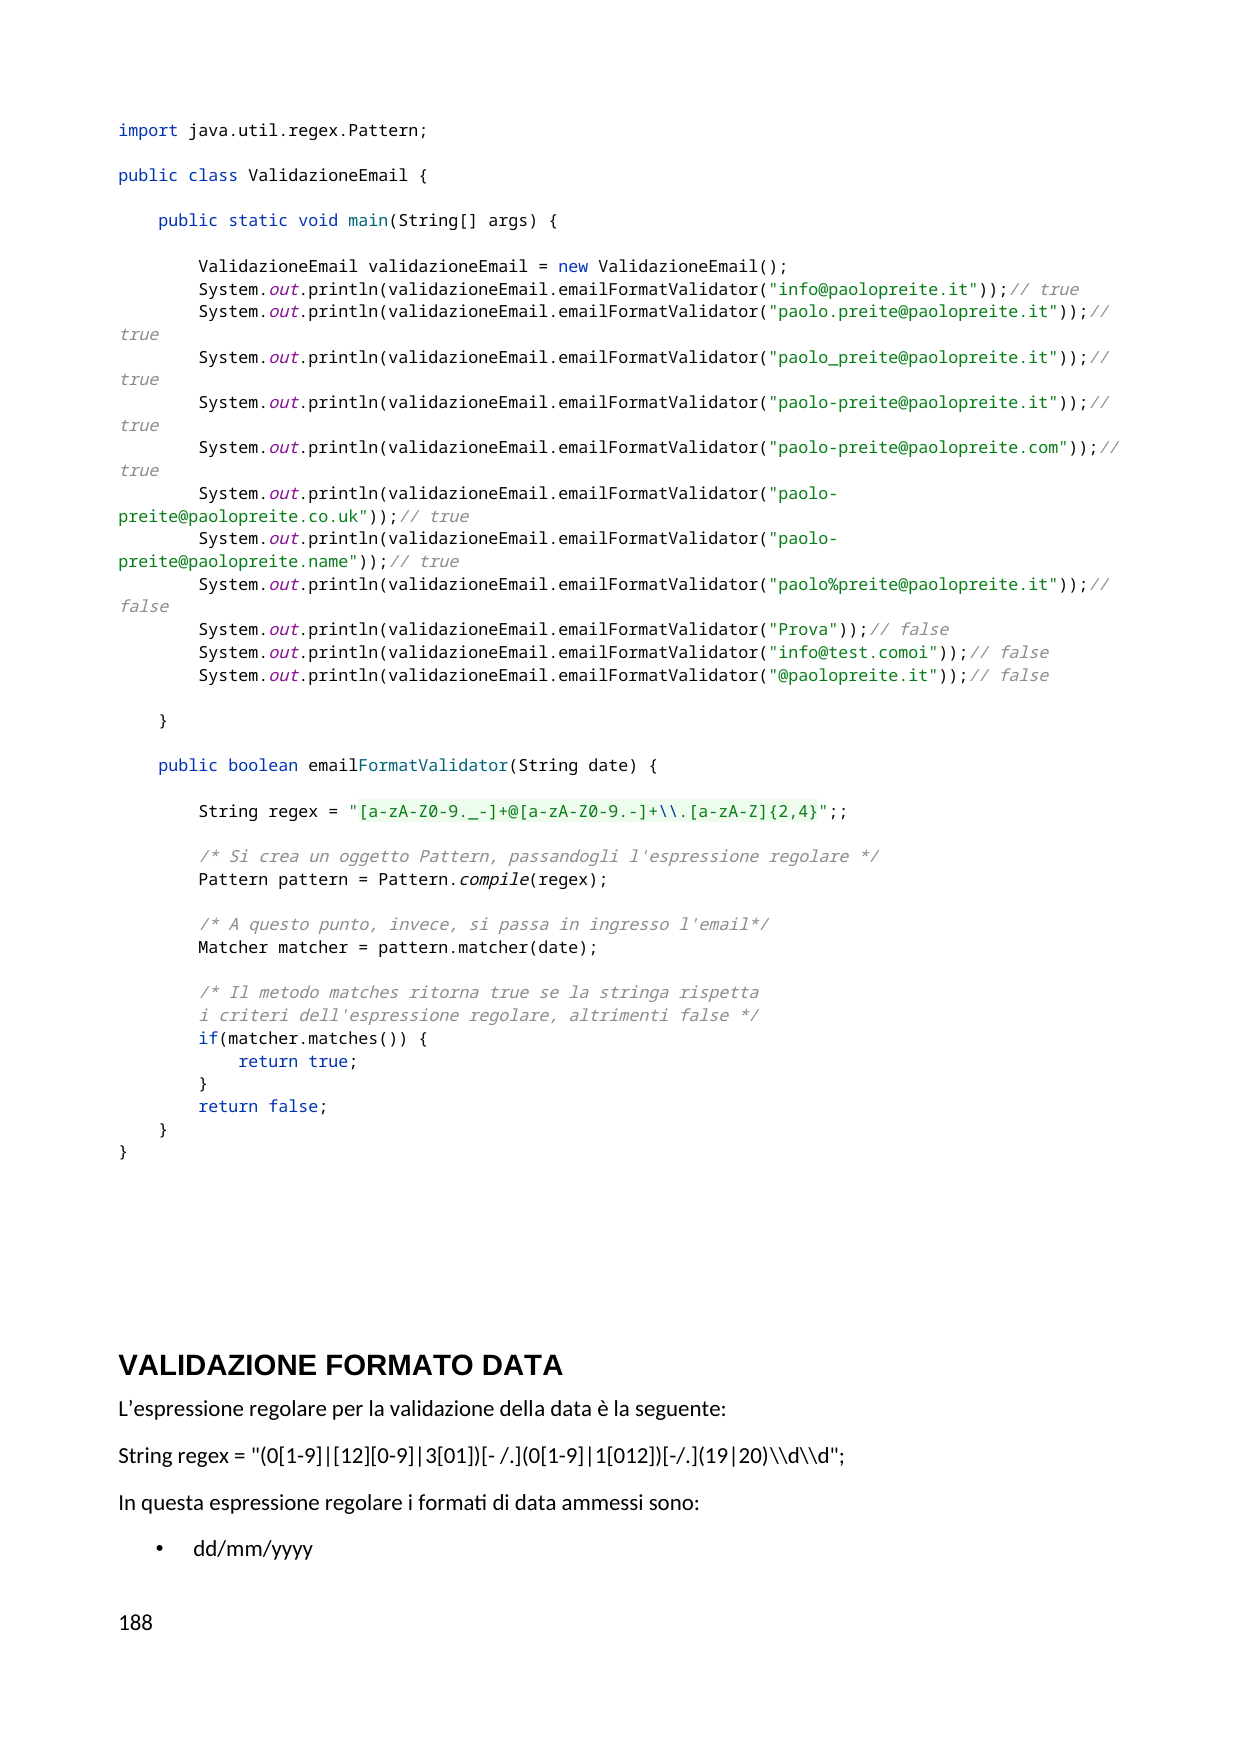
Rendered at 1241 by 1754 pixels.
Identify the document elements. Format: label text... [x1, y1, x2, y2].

list dd/mm/yyyy [156, 1534, 1122, 1562]
text import java.util.regex.Pattern; public class ValidazioneEmail { public static void main(String[] args) { ValidazioneEmail validazioneEmail = new ValidazioneEmail(); System.out.println(validazioneEmail.emailFormatValidator("info@paolopreite.it"));// true System.out.println(validazioneEmail.emailFormatValidator("paolo.preite@paolopreite.it"));// true System.out.println(validazioneEmail.emailFormatValidator("paolo_preite@paolopreite.it"));// true System.out.println(validazioneEmail.emailFormatValidator("paolo-preite@paolopreite.it"));// true System.out.println(validazioneEmail.emailFormatValidator("paolo-preite@paolopreite.com"));// true System.out.println(validazioneEmail.emailFormatValidator("paolo-preite@paolopreite.co.uk"));// true System.out.println(validazioneEmail.emailFormatValidator("paolo-preite@paolopreite.name"));// true System.out.println(validazioneEmail.emailFormatValidator("paolo%preite@paolopreite.it"));// false System.out.println(validazioneEmail.emailFormatValidator("Prova"));// false System.out.println(validazioneEmail.emailFormatValidator("info@test.comoi"));// false System.out.println(validazioneEmail.emailFormatValidator("@paolopreite.it"));// false } public boolean emailFormatValidator(String date) { String regex = "[a-zA-Z0-9._-]+@[a-zA-Z0-9.-]+\\.[a-zA-Z]{2,4}";; /* Si crea un oggetto Pattern, passandogli l'espressione regolare */ Pattern pattern = Pattern.compile(regex); /* A questo punto, invece, si passa in ingresso l'email*/ Matcher matcher = pattern.matcher(date); /* Il metodo matches ritorna true se la stringa rispetta i criteri dell'espressione regolare, altrimenti false */ if(matcher.matches()) { return true; } return false; } } [118, 118, 1122, 1163]
text String regex = "(0[1-9]|[12][0-9]|3[01])[- /.](0[1-9]|1[012])[-/.](19|20)\\d\\d"; [118, 1441, 1122, 1469]
text In questa espressione regolare i formati di data ammessi sono: [118, 1488, 1122, 1516]
subtitle VALIDAZIONE FORMATO DATA [118, 1348, 1122, 1382]
text L’espressione regolare per la validazione della data è la seguente: [118, 1394, 1122, 1422]
